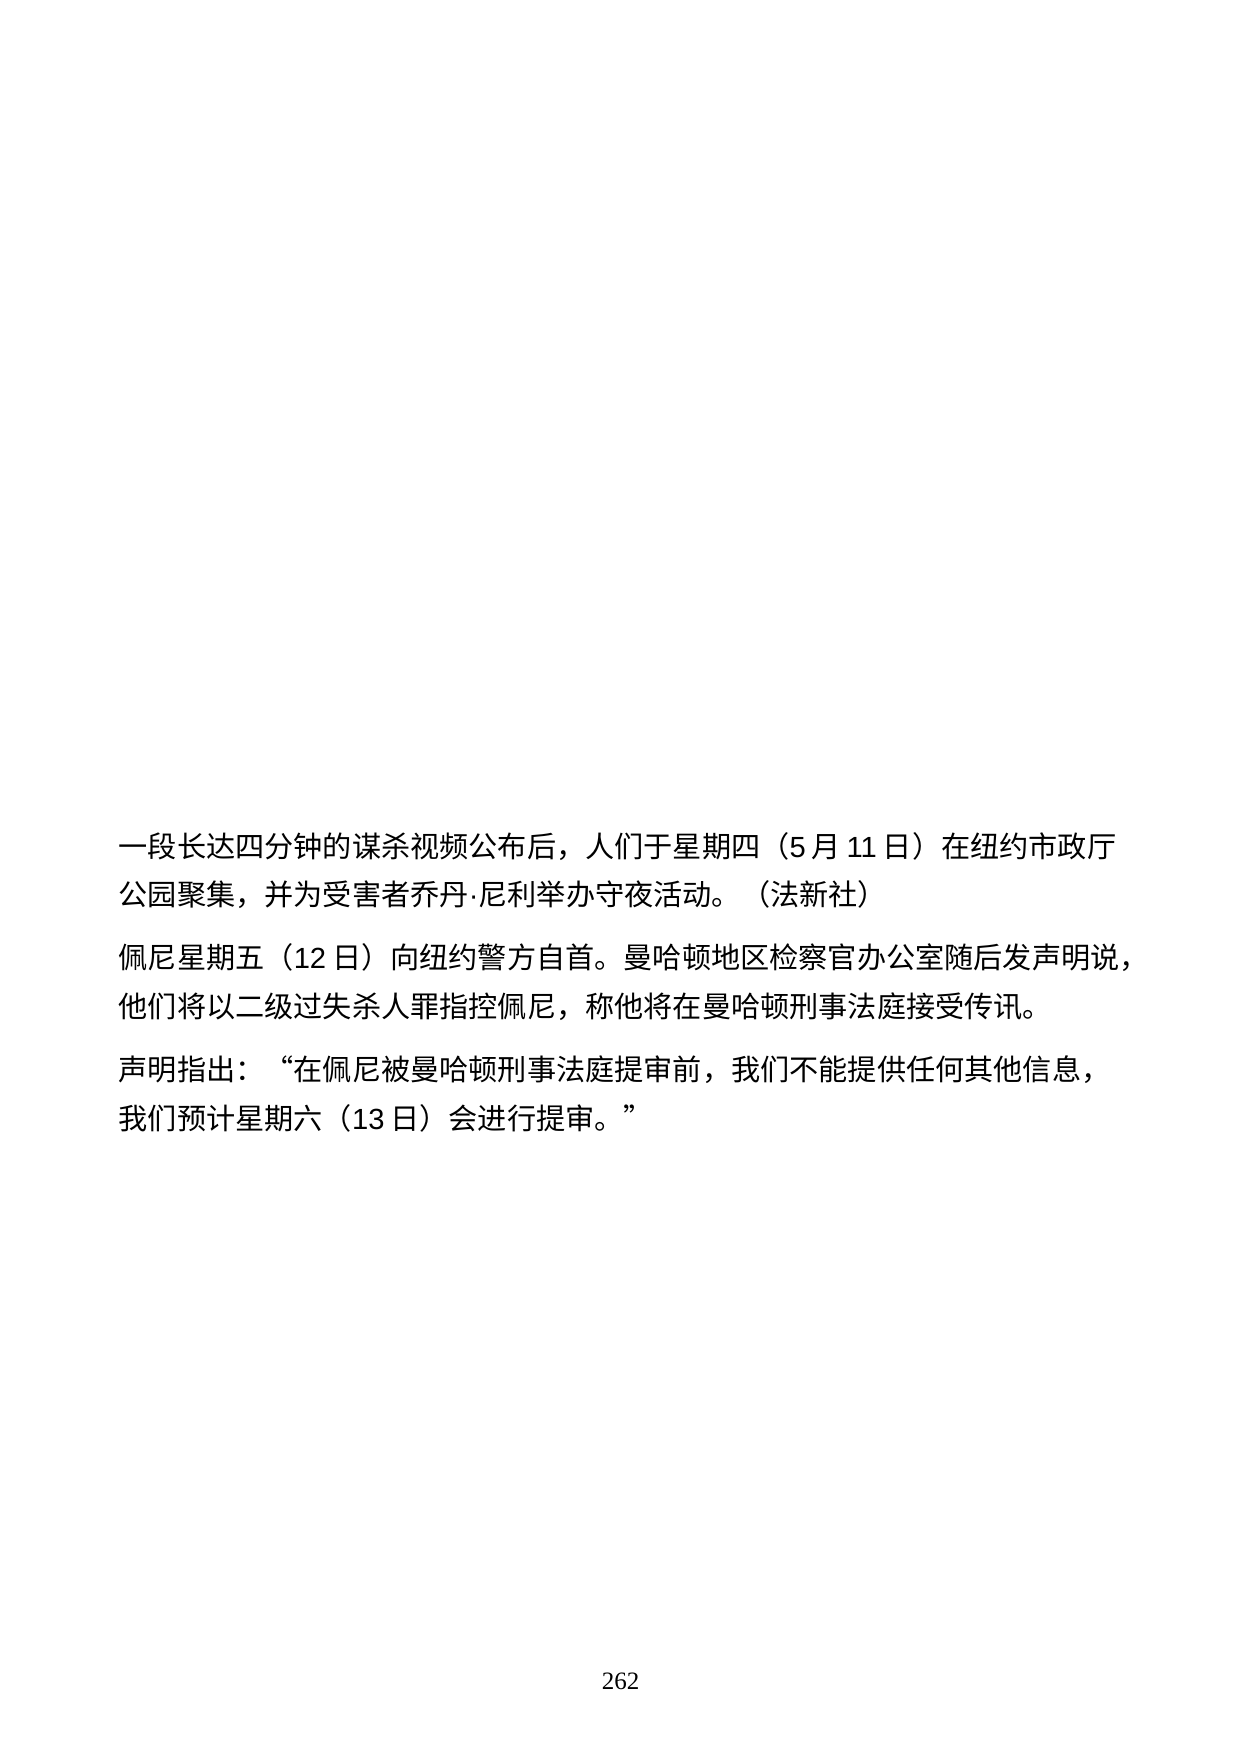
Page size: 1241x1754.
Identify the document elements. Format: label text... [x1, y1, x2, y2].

text 一段长达四分钟的谋杀视频公布后，人们于星期四（5月11日）在纽约市政厅公园聚集，并为受害者乔丹·尼利举办守夜活动。（法新社） [118, 118, 1122, 914]
text 声明指出：“在佩尼被曼哈顿刑事法庭提审前，我们不能提供任何其他信息，我们预计星期六（13日）会进行提审。” [118, 1047, 1122, 1137]
text 佩尼星期五（12日）向纽约警方自首。曼哈顿地区检察官办公室随后发声明说，他们将以二级过失杀人罪指控佩尼，称他将在曼哈顿刑事法庭接受传讯。 [118, 935, 1122, 1026]
